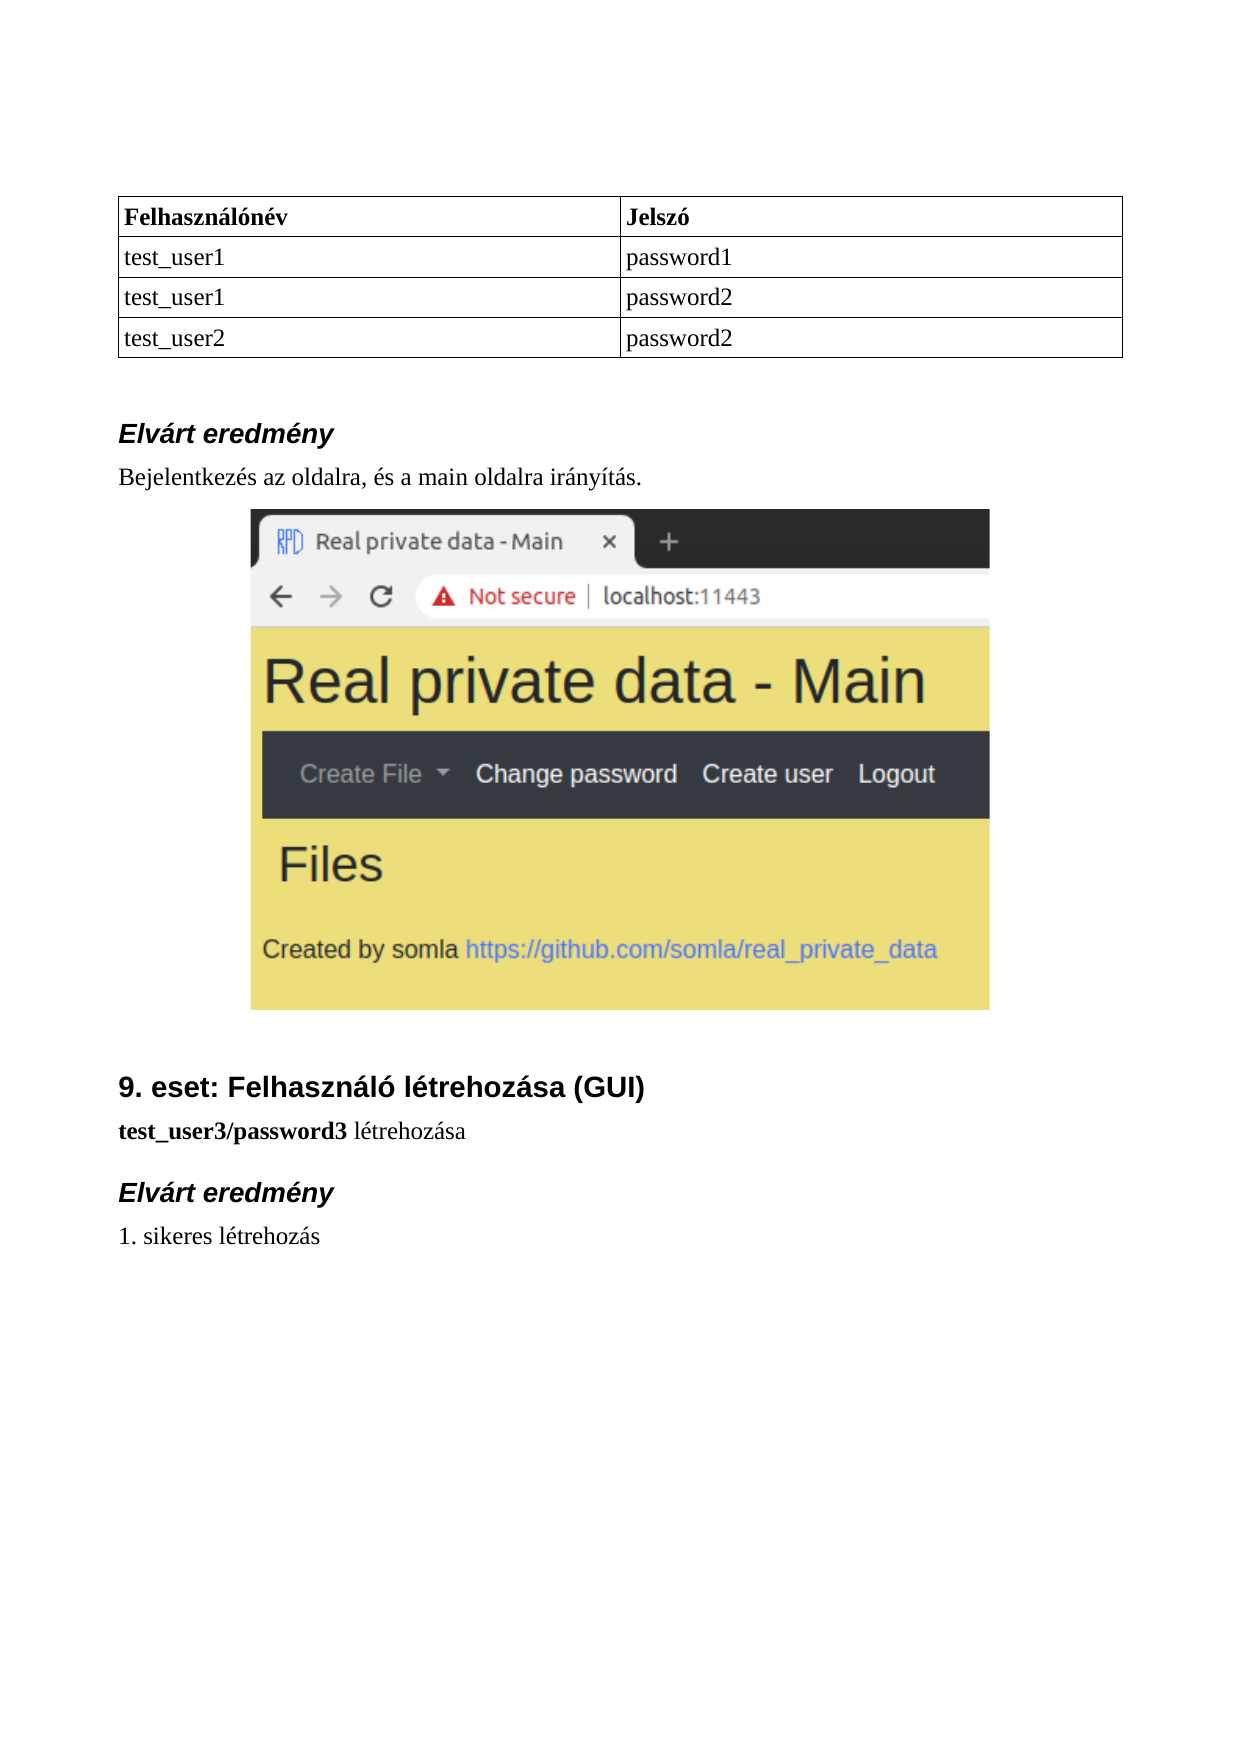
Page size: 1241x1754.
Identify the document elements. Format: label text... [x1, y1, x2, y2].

subtitle 9. eset: Felhasználó létrehozása (GUI) [118, 1070, 1122, 1104]
subtitle Elvárt eredmény [118, 1177, 1122, 1208]
table_cell password2 [621, 318, 1122, 357]
table_header Felhasználónév [119, 197, 620, 236]
table_cell test_user2 [119, 318, 620, 357]
text 1. sikeres létrehozás [118, 1221, 1122, 1250]
text test_user3/password3 létrehozása [118, 1116, 1122, 1145]
subtitle Elvárt eredmény [118, 417, 1122, 449]
table_cell test_user1 [119, 237, 620, 277]
table_header Jelszó [621, 197, 1122, 236]
table_cell password2 [621, 278, 1122, 317]
table_cell password1 [621, 237, 1122, 277]
table_cell test_user1 [119, 278, 620, 317]
picture [250, 509, 990, 1010]
text Bejelentkezés az oldalra, és a main oldalra irányítás. [118, 462, 1122, 491]
